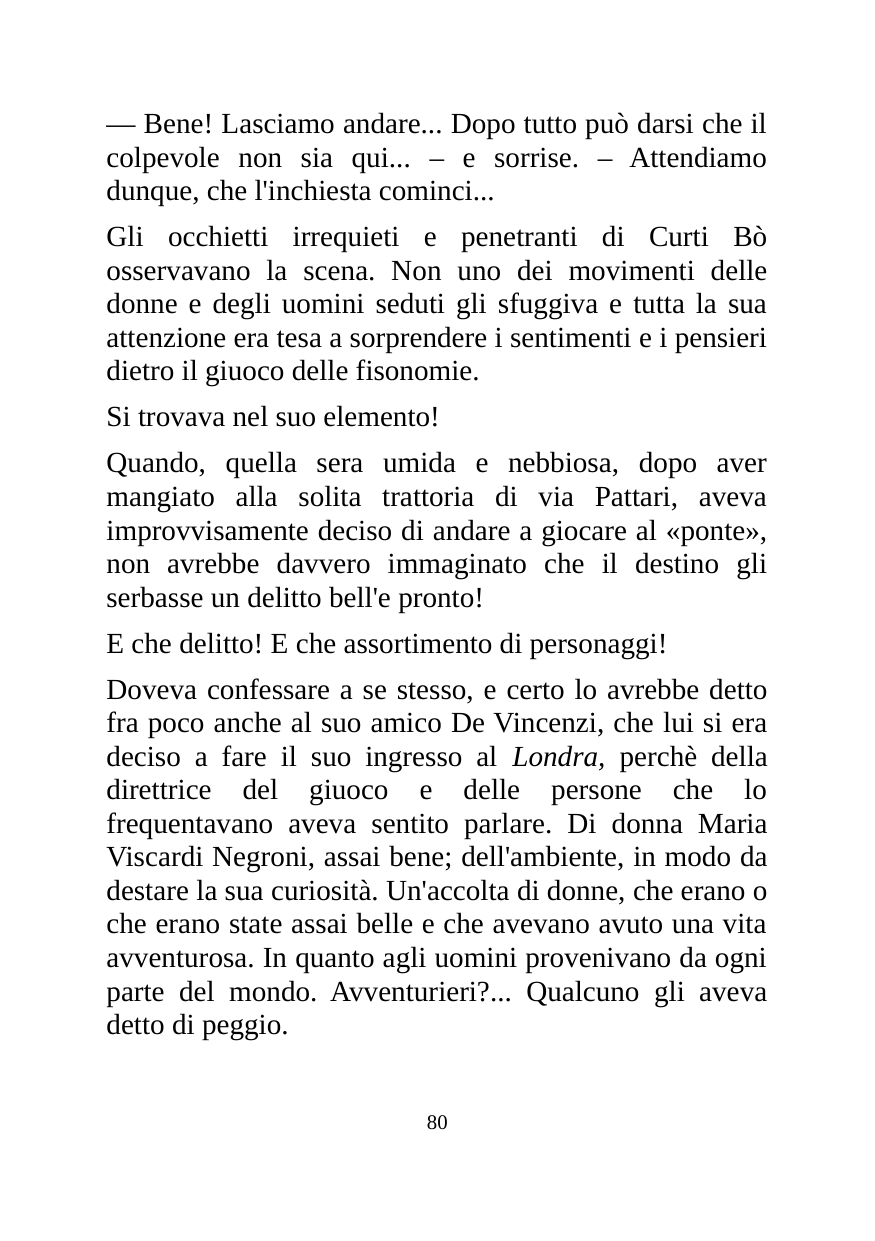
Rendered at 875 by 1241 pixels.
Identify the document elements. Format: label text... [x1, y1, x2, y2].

text Si trovava nel suo elemento! [106, 399, 768, 433]
text Gli occhietti irrequieti e penetranti di Curti Bò osservavano la scena. Non uno dei movimenti delle donne e degli uomini seduti gli sfuggiva e tutta la sua attenzione era tesa a sorprendere i sentimenti e i pensieri dietro il giuoco delle fisonomie. [106, 219, 768, 387]
text — Bene! Lasciamo andare... Dopo tutto può darsi che il colpevole non sia qui... – e sorrise. – Attendiamo dunque, che l'inchiesta cominci... [106, 106, 768, 207]
text Doveva confessare a se stesso, e certo lo avrebbe detto fra poco anche al suo amico De Vincenzi, che lui si era deciso a fare il suo ingresso al Londra, perchè della direttrice del giuoco e delle persone che lo frequentavano aveva sentito parlare. Di donna Maria Viscardi Negroni, assai bene; dell'ambiente, in modo da destare la sua curiosità. Un'accolta di donne, che erano o che erano state assai belle e che avevano avuto una vita avventurosa. In quanto agli uomini provenivano da ogni parte del mondo. Avventurieri?... Qualcuno gli aveva detto di peggio. [106, 672, 768, 1041]
text E che delitto! E che assortimento di personaggi! [106, 626, 768, 659]
text Quando, quella sera umida e nebbiosa, dopo aver mangiato alla solita trattoria di via Pattari, aveva improvvisamente deciso di andare a giocare al «ponte», non avrebbe davvero immaginato che il destino gli serbasse un delitto bell'e pronto! [106, 446, 768, 613]
